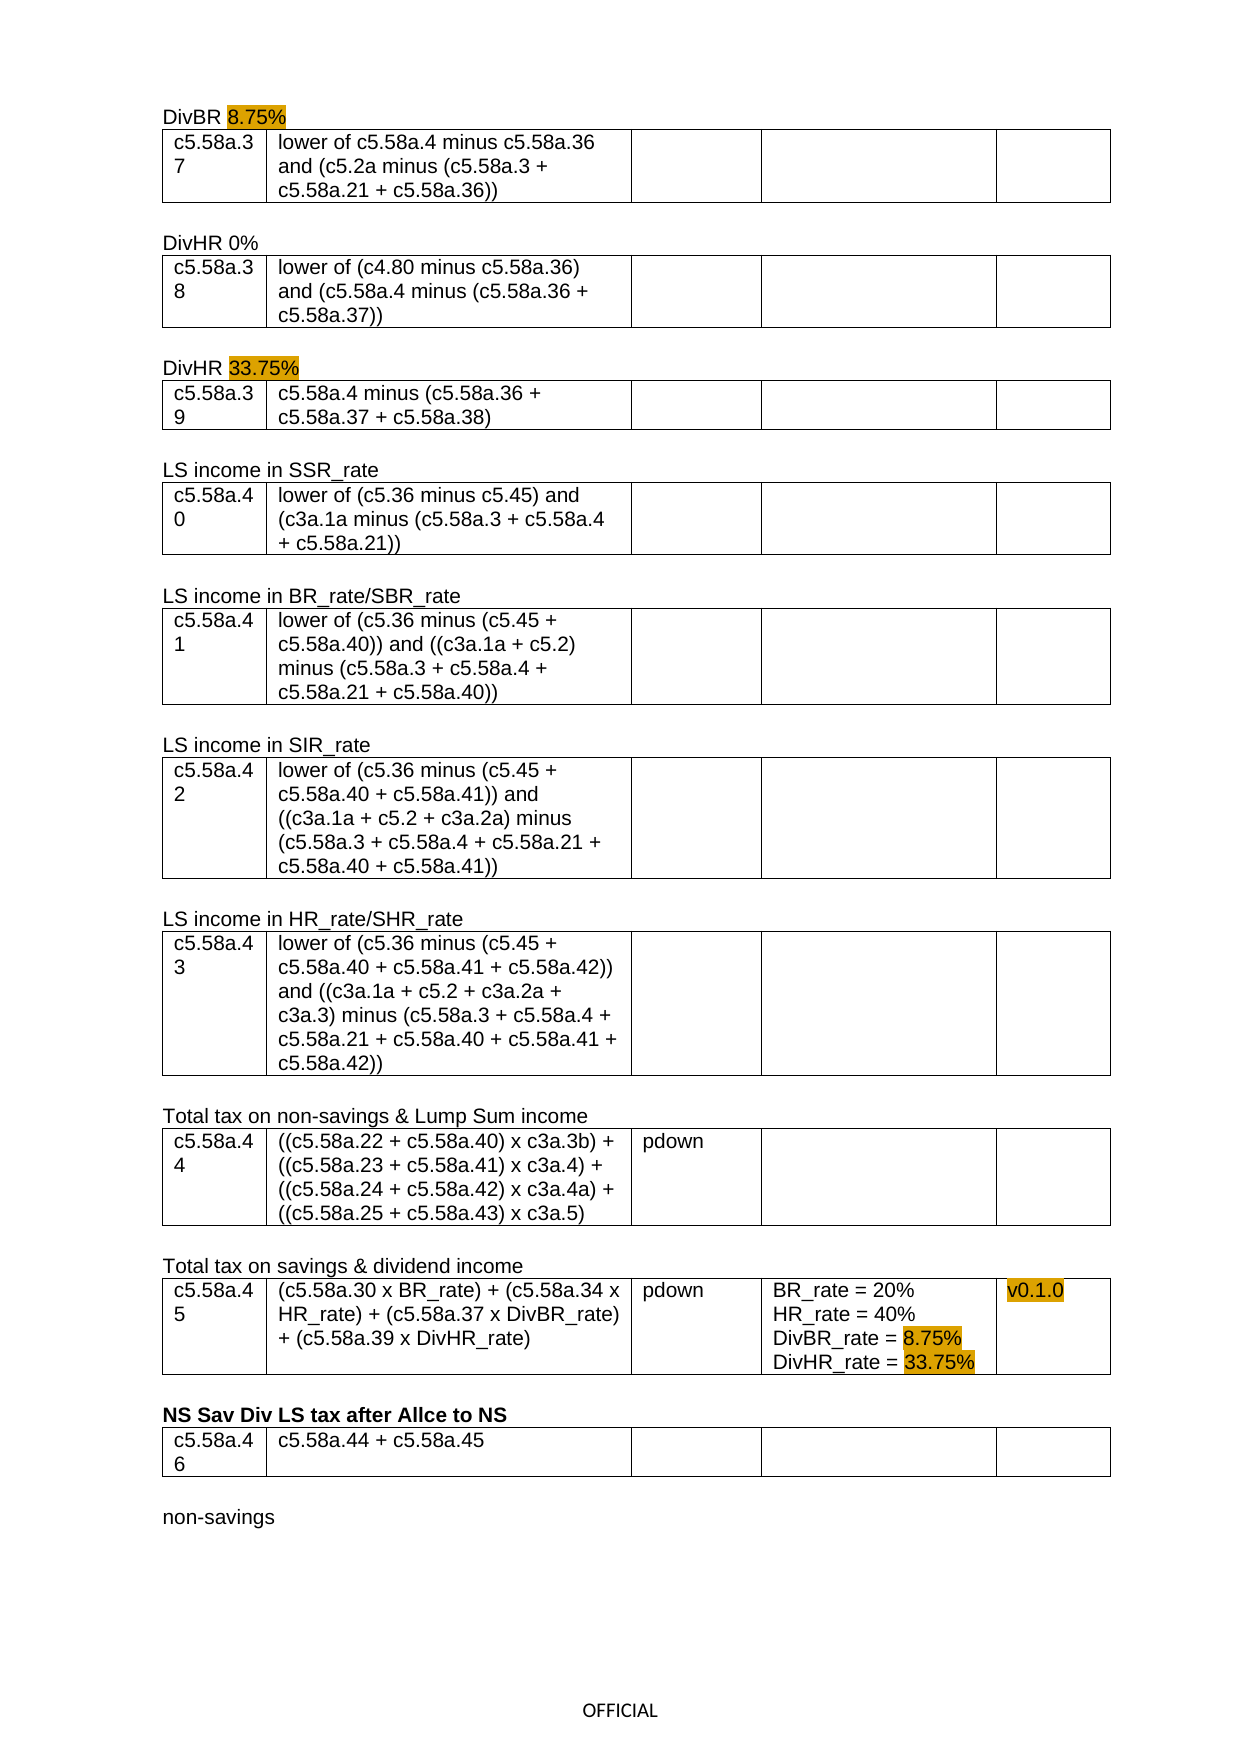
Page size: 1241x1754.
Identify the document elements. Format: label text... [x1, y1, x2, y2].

table_header pdown [632, 1129, 761, 1224]
table_header lower of (c4.80 minus c5.58a.36) and (c5.58a.4 minus (c5.58a.36 + c5.58a.37)) [267, 256, 631, 327]
table_header [762, 609, 996, 704]
table_header c5.58a.46 [163, 1428, 266, 1476]
table_header BR_rate = 20% HR_rate = 40% DivBR_rate = 8.75% DivHR_rate = 33.75% [762, 1279, 996, 1374]
table_header [997, 483, 1110, 554]
table_header [632, 932, 761, 1075]
table_header lower of (c5.36 minus c5.45) and (c3a.1a minus (c5.58a.3 + c5.58a.4 + c5.58a.21)) [267, 483, 631, 554]
table_header lower of (c5.36 minus (c5.45 + c5.58a.40 + c5.58a.41 + c5.58a.42)) and ((c3a.1a + c5.2 + c3a.2a + c3a.3) minus (c5.58a.3 + c5.58a.4 + c5.58a.21 + c5.58a.40 + c5.58a.41 + c5.58a.42)) [267, 932, 631, 1075]
table_header [762, 932, 996, 1075]
text DivBR 8.75% [162, 105, 1135, 129]
table_header c5.58a.39 [163, 381, 266, 429]
table_header [632, 483, 761, 554]
text LS income in HR_rate/SHR_rate [162, 907, 1135, 931]
table_header c5.58a.42 [163, 758, 266, 877]
table_header ((c5.58a.22 + c5.58a.40) x c3a.3b) + ((c5.58a.23 + c5.58a.41) x c3a.4) + ((c5.58a.24 + c5.58a.42) x c3a.4a) + ((c5.58a.25 + c5.58a.43) x c3a.5) [267, 1129, 631, 1224]
table_header [997, 758, 1110, 877]
table_header lower of (c5.36 minus (c5.45 + c5.58a.40 + c5.58a.41)) and ((c3a.1a + c5.2 + c3a.2a) minus (c5.58a.3 + c5.58a.4 + c5.58a.21 + c5.58a.40 + c5.58a.41)) [267, 758, 631, 877]
text LS income in BR_rate/SBR_rate [162, 583, 1135, 607]
text LS income in SSR_rate [162, 458, 1135, 482]
text Total tax on non-savings & Lump Sum income [162, 1104, 1135, 1128]
table_header [632, 256, 761, 327]
text LS income in SIR_rate [162, 733, 1135, 757]
table_header [997, 130, 1110, 201]
table_header (c5.58a.30 x BR_rate) + (c5.58a.34 x HR_rate) + (c5.58a.37 x DivBR_rate) + (c5.58a.39 x DivHR_rate) [267, 1279, 631, 1374]
table_header [762, 1129, 996, 1224]
table_header c5.58a.40 [163, 483, 266, 554]
table_header [762, 483, 996, 554]
table_header c5.58a.44 [163, 1129, 266, 1224]
table_header [632, 609, 761, 704]
text DivHR 33.75% [162, 356, 1135, 380]
table_header [997, 256, 1110, 327]
text NS Sav Div LS tax after Allce to NS [162, 1403, 1135, 1427]
table_header [997, 381, 1110, 429]
table_header [997, 609, 1110, 704]
table_header [762, 256, 996, 327]
table_header lower of c5.58a.4 minus c5.58a.36 and (c5.2a minus (c5.58a.3 + c5.58a.21 + c5.58a.36)) [267, 130, 631, 201]
table_header [632, 1428, 761, 1476]
table_header [997, 1129, 1110, 1224]
table_header [997, 932, 1110, 1075]
table_header c5.58a.44 + c5.58a.45 [267, 1428, 631, 1476]
table_header [762, 1428, 996, 1476]
table_header [632, 758, 761, 877]
table_header lower of (c5.36 minus (c5.45 + c5.58a.40)) and ((c3a.1a + c5.2) minus (c5.58a.3 + c5.58a.4 + c5.58a.21 + c5.58a.40)) [267, 609, 631, 704]
text non-savings [162, 1505, 1135, 1529]
table_header c5.58a.4 minus (c5.58a.36 + c5.58a.37 + c5.58a.38) [267, 381, 631, 429]
table_header c5.58a.45 [163, 1279, 266, 1374]
table_header c5.58a.41 [163, 609, 266, 704]
table_header [632, 130, 761, 201]
text Total tax on savings & dividend income [162, 1254, 1135, 1278]
table_header [762, 130, 996, 201]
table_header c5.58a.38 [163, 256, 266, 327]
table_header [762, 758, 996, 877]
table_header [997, 1428, 1110, 1476]
table_header v0.1.0 [997, 1279, 1110, 1374]
table_header [762, 381, 996, 429]
table_header c5.58a.37 [163, 130, 266, 201]
text DivHR 0% [162, 231, 1135, 254]
table_header c5.58a.43 [163, 932, 266, 1075]
table_header pdown [632, 1279, 761, 1374]
table_header [632, 381, 761, 429]
